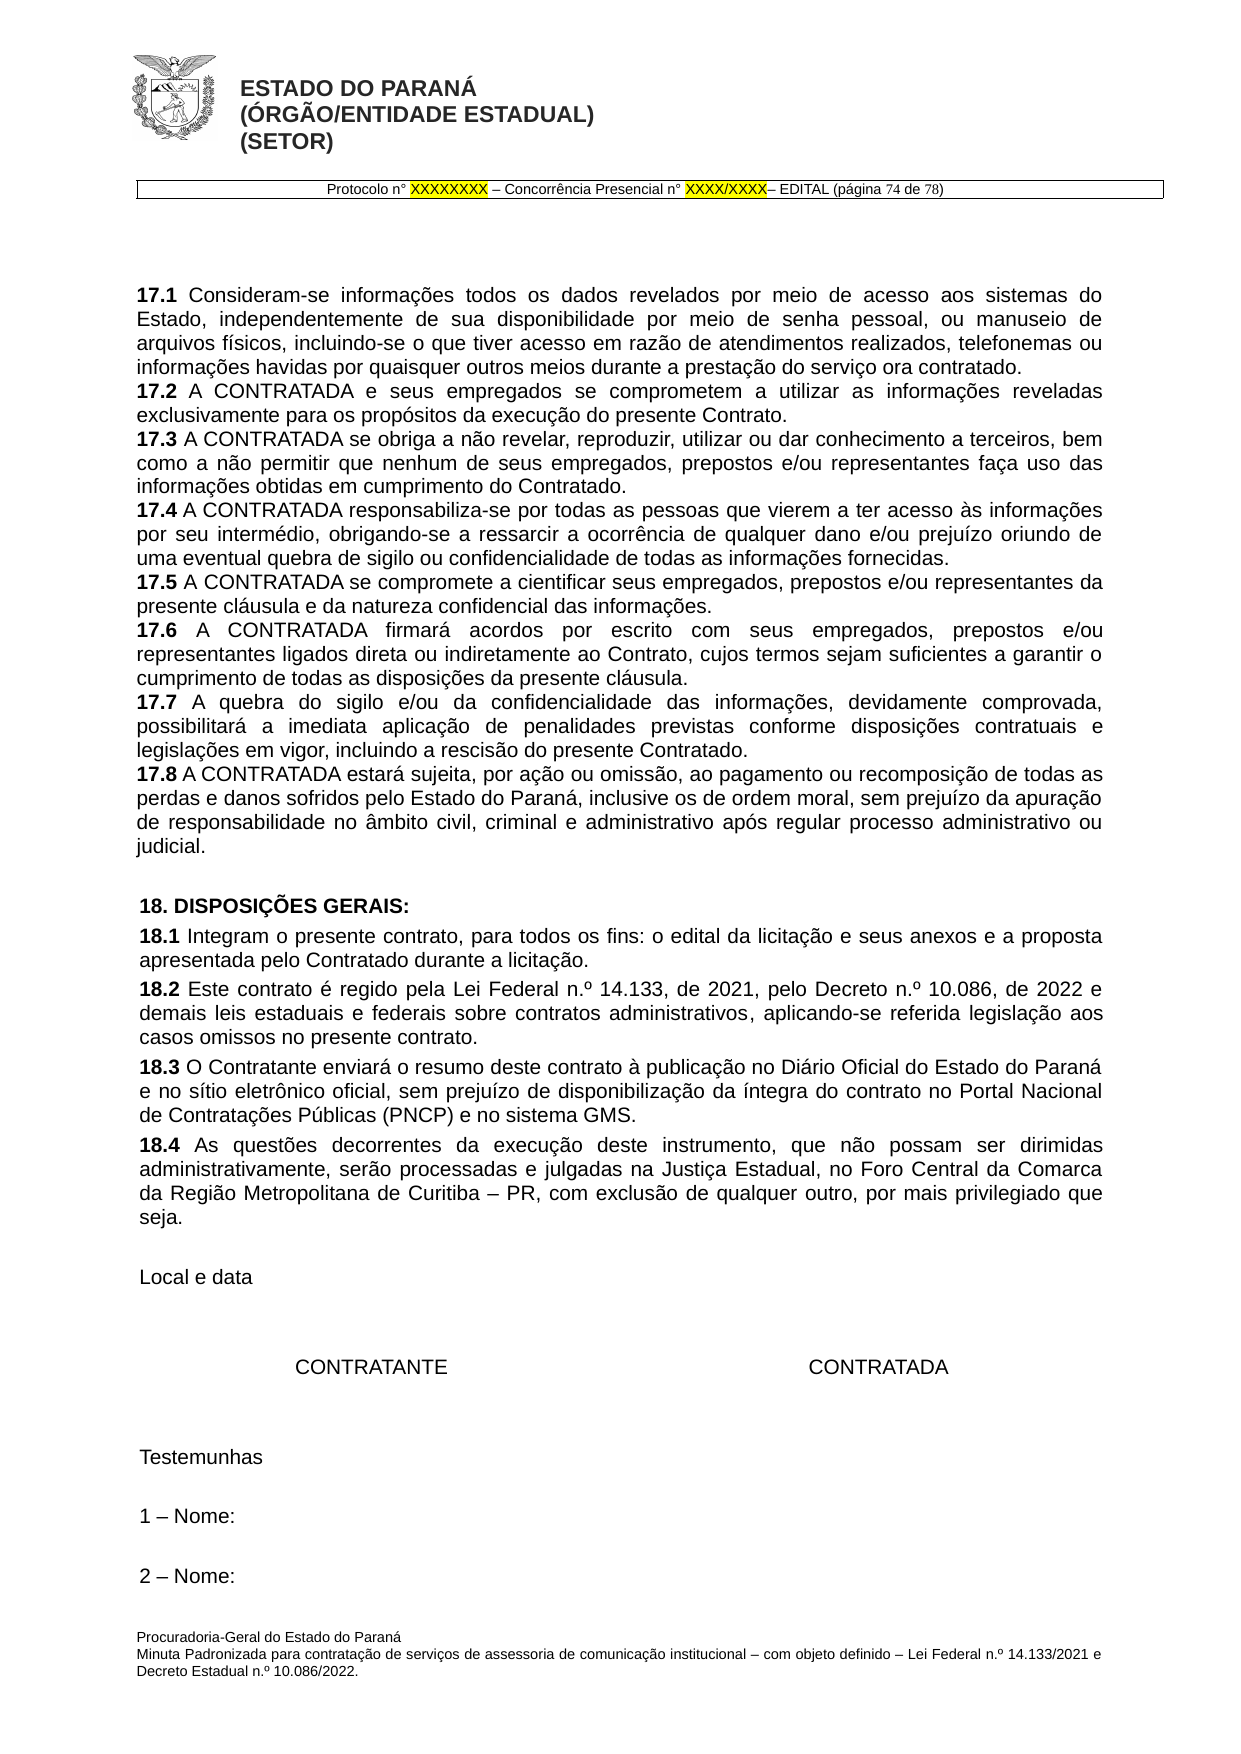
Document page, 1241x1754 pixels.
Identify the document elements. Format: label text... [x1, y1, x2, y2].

text 17.1 Consideram-se informações todos os dados revelados por meio de acesso aos sistemas do Estado, independentemente de sua disponibilidade por meio de senha pessoal, ou manuseio de arquivos físicos, incluindo-se o que tiver acesso em razão de atendimentos realizados, telefonemas ou informações havidas por quaisquer outros meios durante a prestação do serviço ora contratado. [136, 283, 1104, 378]
picture [131, 54, 218, 141]
text 18.3 O Contratante enviará o resumo deste contrato à publicação no Diário Oficial do Estado do Paraná e no sítio eletrônico oficial, sem prejuízo de disponibilização da íntegra do contrato no Portal Nacional de Contratações Públicas (PNCP) e no sistema GMS. [139, 1055, 1104, 1127]
text 17.5 A CONTRATADA se compromete a cientificar seus empregados, prepostos e/ou representantes da presente cláusula e da natureza confidencial das informações. [136, 570, 1104, 618]
text CONTRATANTE CONTRATADA [139, 1354, 1104, 1378]
text Local e data [139, 1265, 1104, 1289]
text 18.4 As questões decorrentes da execução deste instrumento, que não possam ser dirimidas administrativamente, serão processadas e julgadas na Justiça Estadual, no Foro Central da Comarca da Região Metropolitana de Curitiba – PR, com exclusão de qualquer outro, por mais privilegiado que seja. [139, 1133, 1104, 1229]
text 17.4 A CONTRATADA responsabiliza-se por todas as pessoas que vierem a ter acesso às informações por seu intermédio, obrigando-se a ressarcir a ocorrência de qualquer dano e/ou prejuízo oriundo de uma eventual quebra de sigilo ou confidencialidade de todas as informações fornecidas. [136, 498, 1104, 570]
text 17.8 A CONTRATADA estará sujeita, por ação ou omissão, ao pagamento ou recomposição de todas as perdas e danos sofridos pelo Estado do Paraná, inclusive os de ordem moral, sem prejuízo da apuração de responsabilidade no âmbito civil, criminal e administrativo após regular processo administrativo ou judicial. [136, 762, 1104, 858]
text 1 – Nome: [139, 1504, 1104, 1528]
text 17.6 A CONTRATADA firmará acordos por escrito com seus empregados, prepostos e/ou representantes ligados direta ou indiretamente ao Contrato, cujos termos sejam suficientes a garantir o cumprimento de todas as disposições da presente cláusula. [136, 618, 1104, 690]
text 18.1 Integram o presente contrato, para todos os fins: o edital da licitação e seus anexos e a proposta apresentada pelo Contratado durante a licitação. [139, 923, 1104, 971]
text 17.3 A CONTRATADA se obriga a não revelar, reproduzir, utilizar ou dar conhecimento a terceiros, bem como a não permitir que nenhum de seus empregados, prepostos e/ou representantes faça uso das informações obtidas em cumprimento do Contratado. [136, 426, 1104, 498]
text 17.2 A CONTRATADA e seus empregados se comprometem a utilizar as informações reveladas exclusivamente para os propósitos da execução do presente Contrato. [136, 378, 1104, 426]
text 17.7 A quebra do sigilo e/ou da confidencialidade das informações, devidamente comprovada, possibilitará a imediata aplicação de penalidades previstas conforme disposições contratuais e legislações em vigor, incluindo a rescisão do presente Contratado. [136, 690, 1104, 762]
text 2 – Nome: [139, 1564, 1104, 1588]
text Testemunhas [139, 1444, 1104, 1468]
text 18.2 Este contrato é regido pela Lei Federal n.º 14.133, de 2021, pelo Decreto n.º 10.086, de 2022 e demais leis estaduais e federais sobre contratos administrativos, aplicando-se referida legislação aos casos omissos no presente contrato. [139, 977, 1104, 1049]
text 18. DISPOSIÇÕES GERAIS: [139, 893, 1104, 917]
